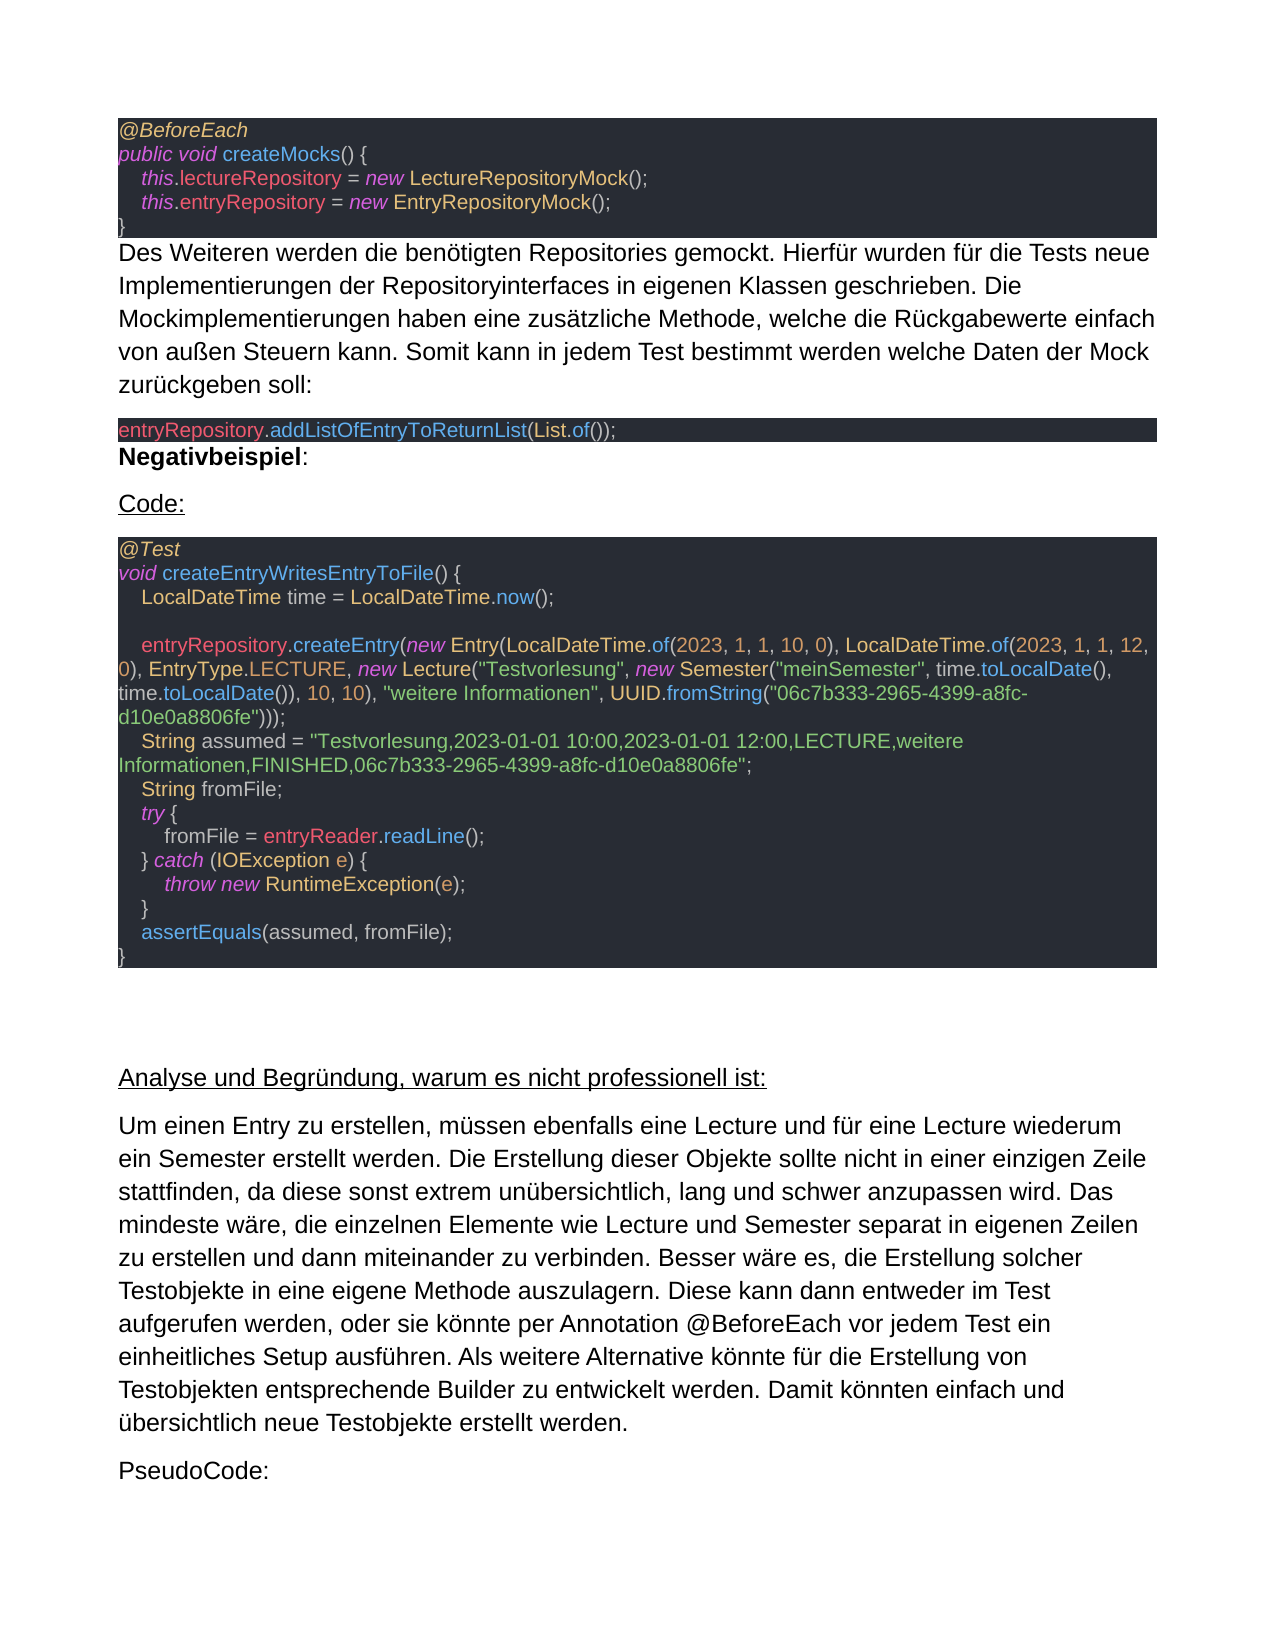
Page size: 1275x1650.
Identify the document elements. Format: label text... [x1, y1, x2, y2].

text Analyse und Begründung, warum es nicht professionell ist: [118, 1063, 1157, 1092]
text @Test void createEntryWritesEntryToFile() { LocalDateTime time = LocalDateTime.now(); entryRepository.createEntry(new Entry(LocalDateTime.of(2023, 1, 1, 10, 0), LocalDateTime.of(2023, 1, 1, 12, 0), EntryType.LECTURE, new Lecture("Testvorlesung", new Semester("meinSemester", time.toLocalDate(), time.toLocalDate()), 10, 10), "weitere Informationen", UUID.fromString("06c7b333-2965-4399-a8fc-d10e0a8806fe"))); String assumed = "Testvorlesung,2023-01-01 10:00,2023-01-01 12:00,LECTURE,weitere Informationen,FINISHED,06c7b333-2965-4399-a8fc-d10e0a8806fe"; String fromFile; try { fromFile = entryReader.readLine(); } catch (IOException e) { throw new RuntimeException(e); } assertEquals(assumed, fromFile); } [118, 537, 1157, 968]
text Um einen Entry zu erstellen, müssen ebenfalls eine Lecture und für eine Lecture wiederum ein Semester erstellt werden. Die Erstellung dieser Objekte sollte nicht in einer einzigen Zeile stattfinden, da diese sonst extrem unübersichtlich, lang und schwer anzupassen wird. Das mindeste wäre, die einzelnen Elemente wie Lecture und Semester separat in eigenen Zeilen zu erstellen und dann miteinander zu verbinden. Besser wäre es, die Erstellung solcher Testobjekte in eine eigene Methode auszulagern. Diese kann dann entweder im Test aufgerufen werden, oder sie könnte per Annotation @BeforeEach vor jedem Test ein einheitliches Setup ausführen. Als weitere Alternative könnte für die Erstellung von Testobjekten entsprechende Builder zu entwickelt werden. Damit könnten einfach und übersichtlich neue Testobjekte erstellt werden. [118, 1111, 1157, 1437]
text Code: [118, 489, 1157, 518]
text PseudoCode: [118, 1456, 1157, 1484]
text Negativbeispiel: [118, 442, 1157, 470]
text entryRepository.addListOfEntryToReturnList(List.of()); [118, 418, 1157, 442]
text Des Weiteren werden die benötigten Repositories gemockt. Hierfür wurden für die Tests neue Implementierungen der Repositoryinterfaces in eigenen Klassen geschrieben. Die Mockimplementierungen haben eine zusätzliche Methode, welche die Rückgabewerte einfach von außen Steuern kann. Somit kann in jedem Test bestimmt werden welche Daten der Mock zurückgeben soll: [118, 238, 1157, 399]
text @BeforeEach public void createMocks() { this.lectureRepository = new LectureRepositoryMock(); this.entryRepository = new EntryRepositoryMock(); } [118, 118, 1157, 238]
